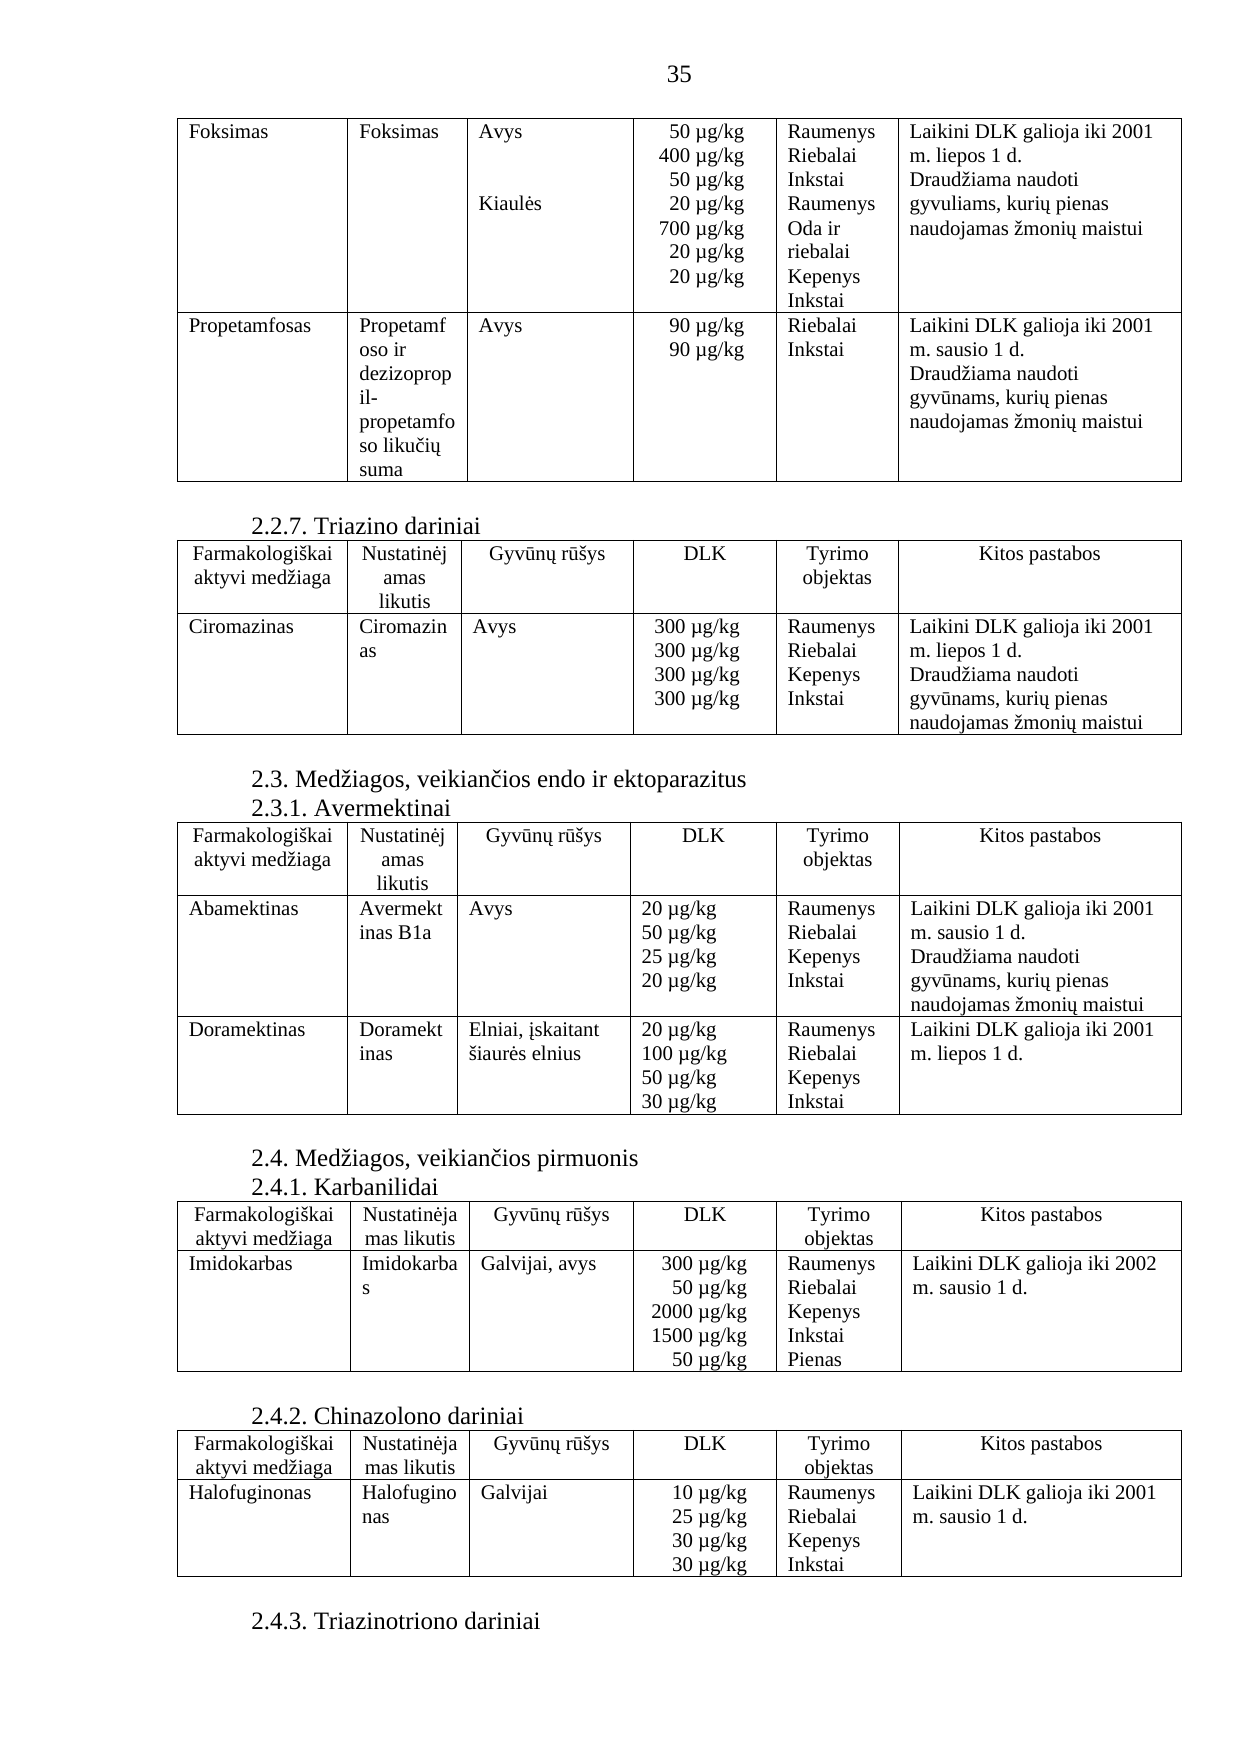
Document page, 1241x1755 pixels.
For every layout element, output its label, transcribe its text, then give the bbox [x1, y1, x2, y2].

table_header Kitos pastabos [900, 823, 1181, 895]
table_cell Doramektinas [178, 1017, 347, 1113]
table_cell Laikini DLK galioja iki 2001 m. liepos 1 d. Draudžiama naudoti gyvūnams, kurių pienas naudojamas žmonių maistui [899, 614, 1181, 734]
table_cell Laikini DLK galioja iki 2001 m. liepos 1 d. [900, 1017, 1181, 1113]
table_cell 20 µg/kg 50 µg/kg 25 µg/kg 20 µg/kg [631, 896, 776, 1016]
table_header Gyvūnų rūšys [470, 1431, 633, 1479]
table_header Kitos pastabos [902, 1202, 1181, 1250]
table_cell Raumenys Riebalai Kepenys Inkstai [777, 1480, 901, 1576]
table_cell Avys [462, 614, 633, 734]
table_cell Laikini DLK galioja iki 2001 m. sausio 1 d. Draudžiama naudoti gyvūnams, kurių pienas naudojamas žmonių maistui [899, 313, 1181, 481]
table_cell Imidokarbas [351, 1251, 469, 1371]
table_cell 90 µg/kg 90 µg/kg [634, 313, 776, 481]
table_header Nustatinėjamas likutis [348, 541, 461, 613]
table_header Nustatinėjamas likutis [351, 1431, 469, 1479]
table_header Farmakologiškai aktyvi medžiaga [178, 1431, 350, 1479]
table_cell Avys [458, 896, 630, 1016]
table_header Tyrimo objektas [777, 1431, 901, 1479]
table_cell Ciromazinas [348, 614, 461, 734]
table_cell Laikini DLK galioja iki 2001 m. sausio 1 d. Draudžiama naudoti gyvūnams, kurių pienas naudojamas žmonių maistui [900, 896, 1181, 1016]
table_cell Galvijai [470, 1480, 633, 1576]
text 2.3.1. Avermektinai [177, 793, 1181, 822]
table_cell Halofuginonas [178, 1480, 350, 1576]
text 2.4.1. Karbanilidai [177, 1172, 1181, 1201]
table_cell Propetamfosas [178, 313, 347, 481]
table_header DLK [634, 1431, 776, 1479]
table_cell Propetamfoso ir dezizopropil-propetamfoso likučių suma [348, 313, 467, 481]
table_cell 300 µg/kg 50 µg/kg 2000 µg/kg 1500 µg/kg 50 µg/kg [634, 1251, 776, 1371]
text 2.2.7. Triazino dariniai [177, 511, 1181, 540]
table_cell Raumenys Riebalai Inkstai Raumenys Oda ir riebalai Kepenys Inkstai [777, 119, 898, 312]
text 2.4. Medžiagos, veikiančios pirmuonis [177, 1143, 1181, 1172]
table_cell 10 µg/kg 25 µg/kg 30 µg/kg 30 µg/kg [634, 1480, 776, 1576]
table_cell Foksimas [348, 119, 467, 312]
table_cell Raumenys Riebalai Kepenys Inkstai [777, 614, 898, 734]
table_cell Avermektinas B1a [348, 896, 457, 1016]
table_cell 300 µg/kg 300 µg/kg 300 µg/kg 300 µg/kg [634, 614, 776, 734]
table_cell 50 µg/kg 400 µg/kg 50 µg/kg 20 µg/kg 700 µg/kg 20 µg/kg 20 µg/kg [634, 119, 776, 312]
table_cell Laikini DLK galioja iki 2002 m. sausio 1 d. [902, 1251, 1181, 1371]
table_cell Galvijai, avys [470, 1251, 633, 1371]
table_header Gyvūnų rūšys [462, 541, 633, 613]
table_cell Raumenys Riebalai Kepenys Inkstai Pienas [777, 1251, 901, 1371]
table_cell Foksimas [178, 119, 347, 312]
table_header Farmakologiškai aktyvi medžiaga [178, 541, 347, 613]
table_cell Raumenys Riebalai Kepenys Inkstai [777, 896, 899, 1016]
table_cell Avys [468, 313, 633, 481]
table_cell 20 µg/kg 100 µg/kg 50 µg/kg 30 µg/kg [631, 1017, 776, 1113]
table_cell Abamektinas [178, 896, 347, 1016]
table_cell Raumenys Riebalai Kepenys Inkstai [777, 1017, 899, 1113]
table_cell Ciromazinas [178, 614, 347, 734]
table_cell Laikini DLK galioja iki 2001 m. liepos 1 d. Draudžiama naudoti gyvuliams, kurių pienas naudojamas žmonių maistui [899, 119, 1181, 312]
table_cell Laikini DLK galioja iki 2001 m. sausio 1 d. [902, 1480, 1181, 1576]
table_cell Elniai, įskaitant šiaurės elnius [458, 1017, 630, 1113]
text 2.4.2. Chinazolono dariniai [177, 1401, 1181, 1430]
table_cell Riebalai Inkstai [777, 313, 898, 481]
text 2.3. Medžiagos, veikiančios endo ir ektoparazitus [177, 764, 1181, 793]
table_header Nustatinėjamas likutis [348, 823, 457, 895]
table_header Tyrimo objektas [777, 1202, 901, 1250]
table_header Kitos pastabos [899, 541, 1181, 613]
table_cell Avys Kiaulės [468, 119, 633, 312]
table_cell Doramektinas [348, 1017, 457, 1113]
table_header Farmakologiškai aktyvi medžiaga [178, 1202, 350, 1250]
table_header Farmakologiškai aktyvi medžiaga [178, 823, 347, 895]
table_header Gyvūnų rūšys [458, 823, 630, 895]
table_header DLK [634, 541, 776, 613]
table_header Gyvūnų rūšys [470, 1202, 633, 1250]
table_header Nustatinėjamas likutis [351, 1202, 469, 1250]
table_header DLK [631, 823, 776, 895]
table_cell Imidokarbas [178, 1251, 350, 1371]
table_header Kitos pastabos [902, 1431, 1181, 1479]
table_header Tyrimo objektas [777, 541, 898, 613]
text 2.4.3. Triazinotriono dariniai [177, 1606, 1181, 1635]
table_cell Halofuginonas [351, 1480, 469, 1576]
table_header DLK [634, 1202, 776, 1250]
table_header Tyrimo objektas [777, 823, 899, 895]
